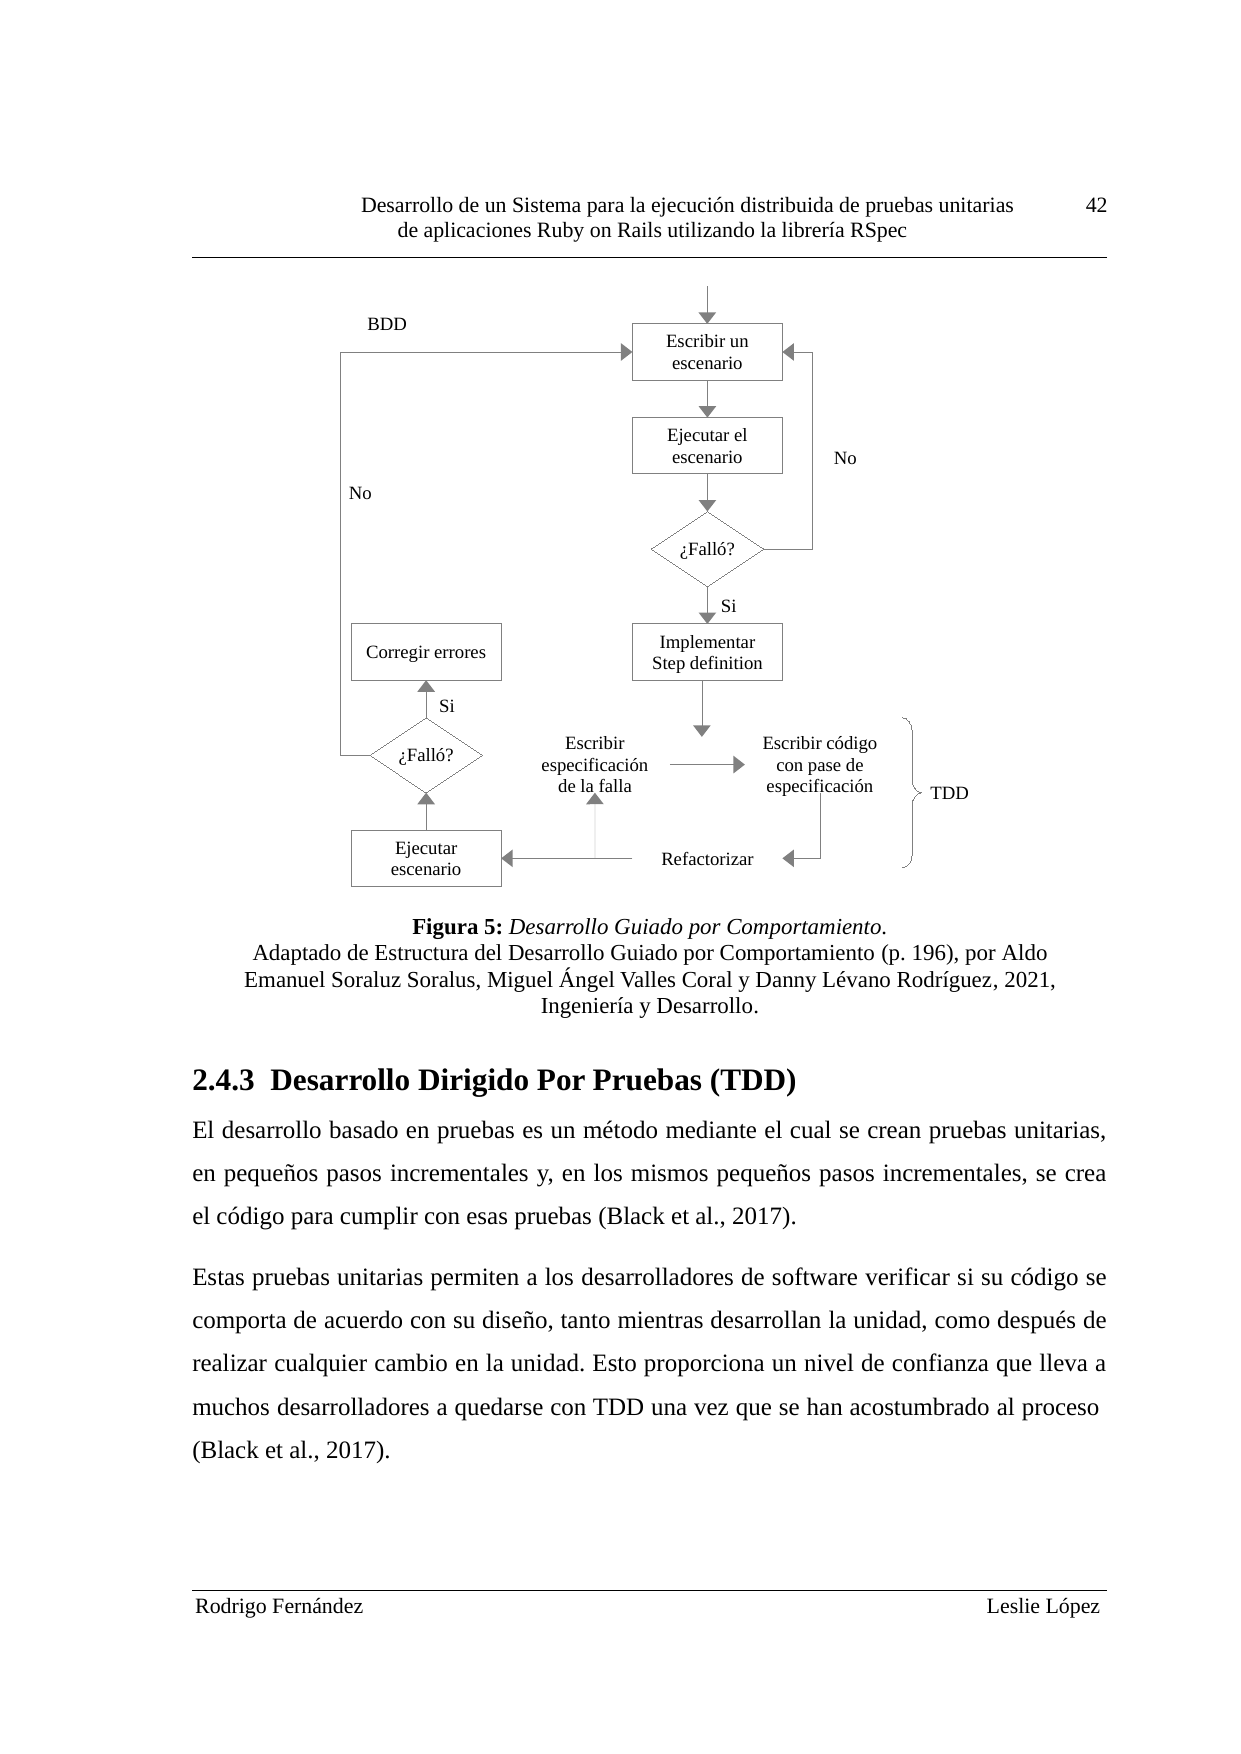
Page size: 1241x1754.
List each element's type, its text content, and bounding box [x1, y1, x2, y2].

text Figura 5: Desarrollo Guiado por Comportamiento. [237, 913, 1062, 939]
list El desarrollo basado en pruebas es un método mediante el cual se crean pruebas unitarias, en pequeños pasos incrementales y, en los mismos pequeños pasos incrementales, se crea el código para cumplir con esas pruebas (Black et al., 2017)⁠. [192, 1115, 1107, 1230]
text Estas pruebas unitarias permiten a los desarrolladores de software verificar si su código se comporta de acuerdo con su diseño, tanto mientras desarrollan la unidad, como después de realizar cualquier cambio en la unidad. Esto proporciona un nivel de confianza que lleva a muchos desarrolladores a quedarse con TDD una vez que se han acostumbrado al proceso (Black et al., 2017).⁠ [192, 1262, 1107, 1463]
subtitle Desarrollo dirigido por pruebas (TDD) [192, 1061, 1107, 1097]
text Adaptado de Estructura del Desarrollo Guiado por Comportamiento (p. 196), por Aldo Emanuel Soraluz Soralus, Miguel Ángel Valles Coral y Danny Lévano Rodríguez, 2021, Ingeniería y Desarrollo. [237, 939, 1062, 1018]
